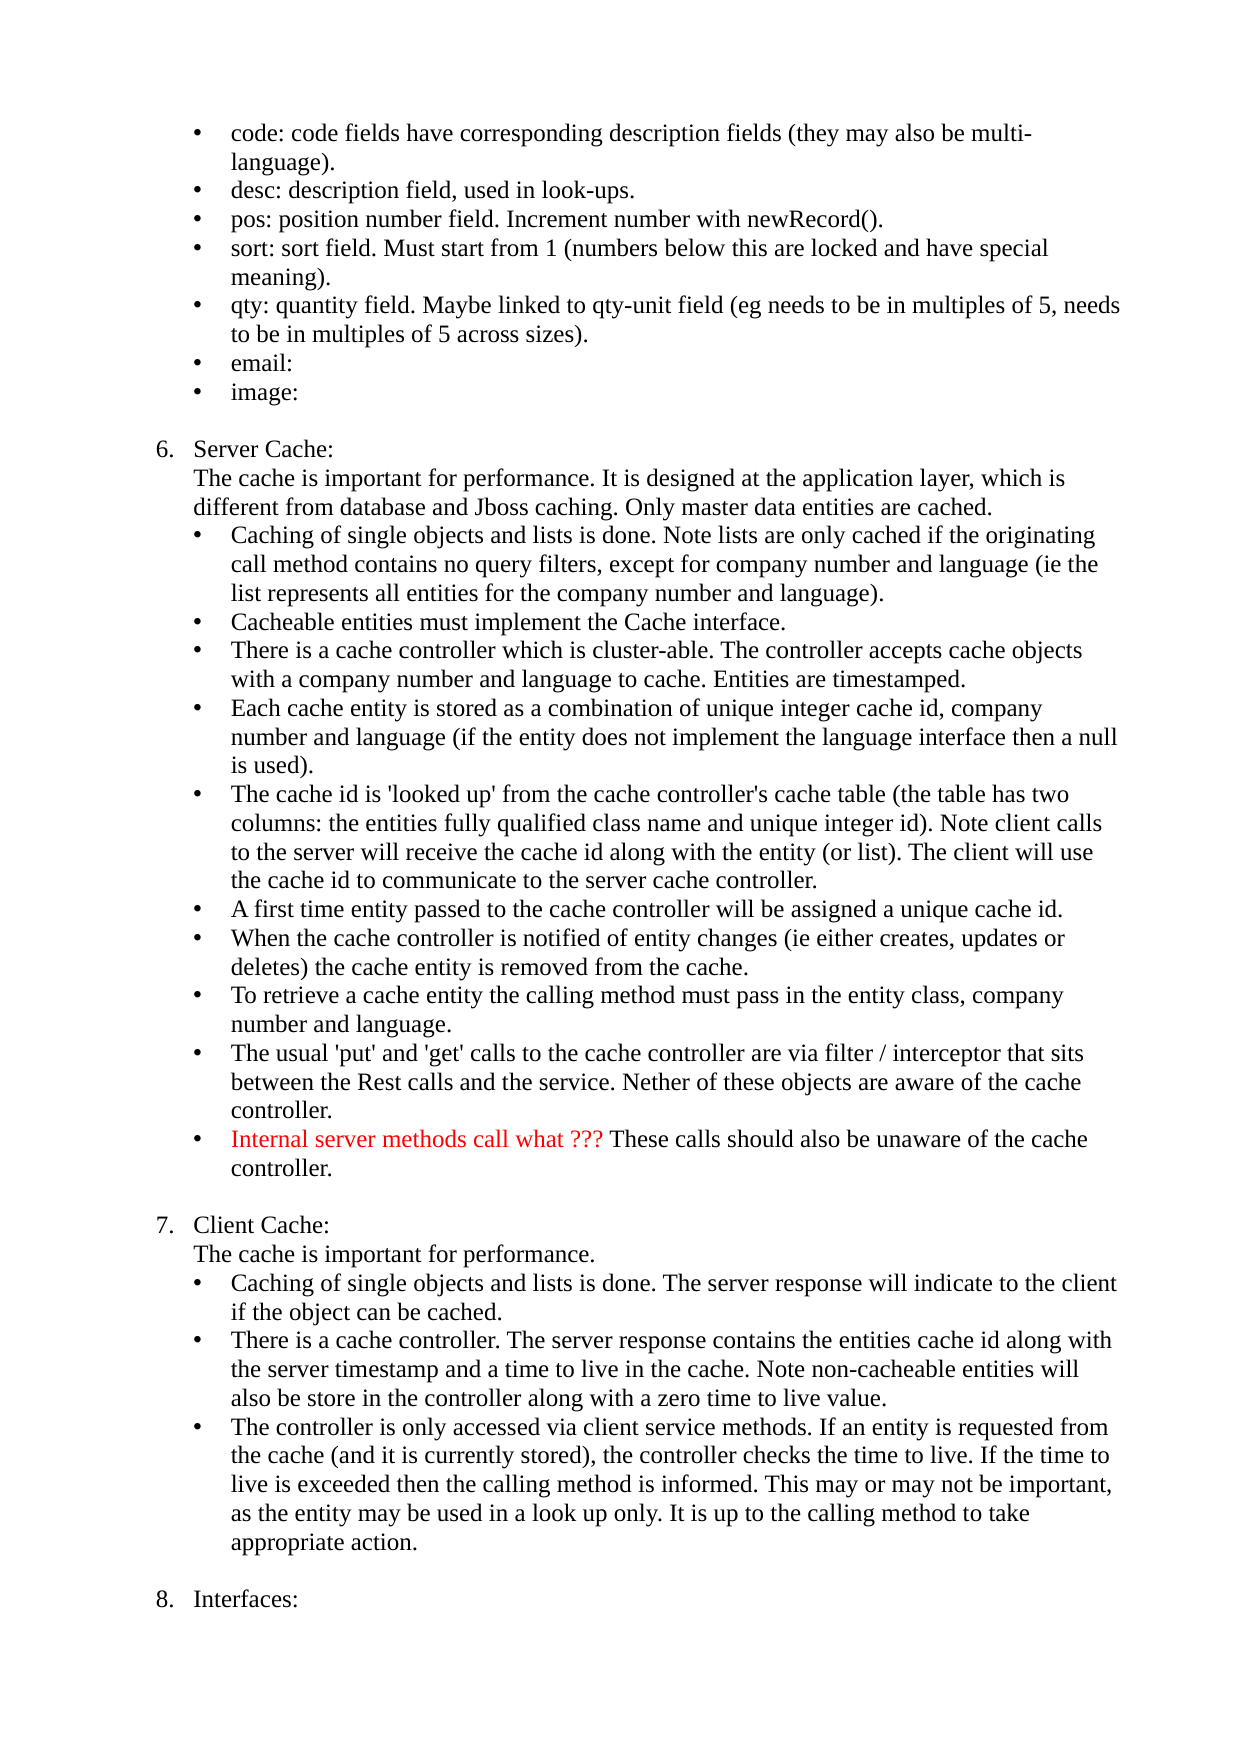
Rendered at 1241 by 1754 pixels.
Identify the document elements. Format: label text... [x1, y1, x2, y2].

list desc: description field, used in look-ups. [193, 176, 1122, 204]
list code: code fields have corresponding description fields (they may also be multi-language). [193, 118, 1122, 176]
list To retrieve a cache entity the calling method must pass in the entity class, company number and language. [193, 981, 1122, 1038]
list Each cache entity is stored as a combination of unique integer cache id, company number and language (if the entity does not implement the language interface then a null is used). [193, 693, 1122, 779]
list There is a cache controller which is cluster-able. The controller accepts cache objects with a company number and language to cache. Entities are timestamped. [193, 636, 1122, 693]
list When the cache controller is notified of entity changes (ie either creates, updates or deletes) the cache entity is removed from the cache. [193, 923, 1122, 981]
list Server Cache: [156, 434, 1122, 463]
list email: [193, 348, 1122, 377]
list Caching of single objects and lists is done. Note lists are only cached if the originating call method contains no query filters, except for company number and language (ie the list represents all entities for the company number and language). [193, 521, 1122, 607]
list image: [193, 377, 1122, 406]
list Interfaces: [156, 1584, 1122, 1613]
list Caching of single objects and lists is done. The server response will indicate to the client if the object can be cached. [193, 1268, 1122, 1326]
list sort: sort field. Must start from 1 (numbers below this are locked and have special meaning). [193, 233, 1122, 291]
list The cache id is 'looked up' from the cache controller's cache table (the table has two columns: the entities fully qualified class name and unique integer id). Note client calls to the server will receive the cache id along with the entity (or list). The client will use the cache id to communicate to the server cache controller. [193, 779, 1122, 894]
list pos: position number field. Increment number with newRecord(). [193, 204, 1122, 233]
list The usual 'put' and 'get' calls to the cache controller are via filter / interceptor that sits between the Rest calls and the service. Nether of these objects are aware of the cache controller. [193, 1038, 1122, 1124]
list Cacheable entities must implement the Cache interface. [193, 607, 1122, 636]
list qty: quantity field. Maybe linked to qty-unit field (eg needs to be in multiples of 5, needs to be in multiples of 5 across sizes). [193, 291, 1122, 348]
list Client Cache: The cache is important for performance. [156, 1211, 1122, 1268]
list A first time entity passed to the cache controller will be assigned a unique cache id. [193, 894, 1122, 923]
list The controller is only accessed via client service methods. If an entity is requested from the cache (and it is currently stored), the controller checks the time to live. If the time to live is exceeded then the calling method is informed. This may or may not be important, as the entity may be used in a look up only. It is up to the calling method to take appropriate action. [193, 1412, 1122, 1556]
list There is a cache controller. The server response contains the entities cache id along with the server timestamp and a time to live in the cache. Note non-cacheable entities will also be store in the controller along with a zero time to live value. [193, 1326, 1122, 1412]
list The cache is important for performance. It is designed at the application layer, which is different from database and Jboss caching. Only master data entities are cached. [156, 463, 1122, 521]
list Internal server methods call what ??? These calls should also be unaware of the cache controller. [193, 1124, 1122, 1182]
